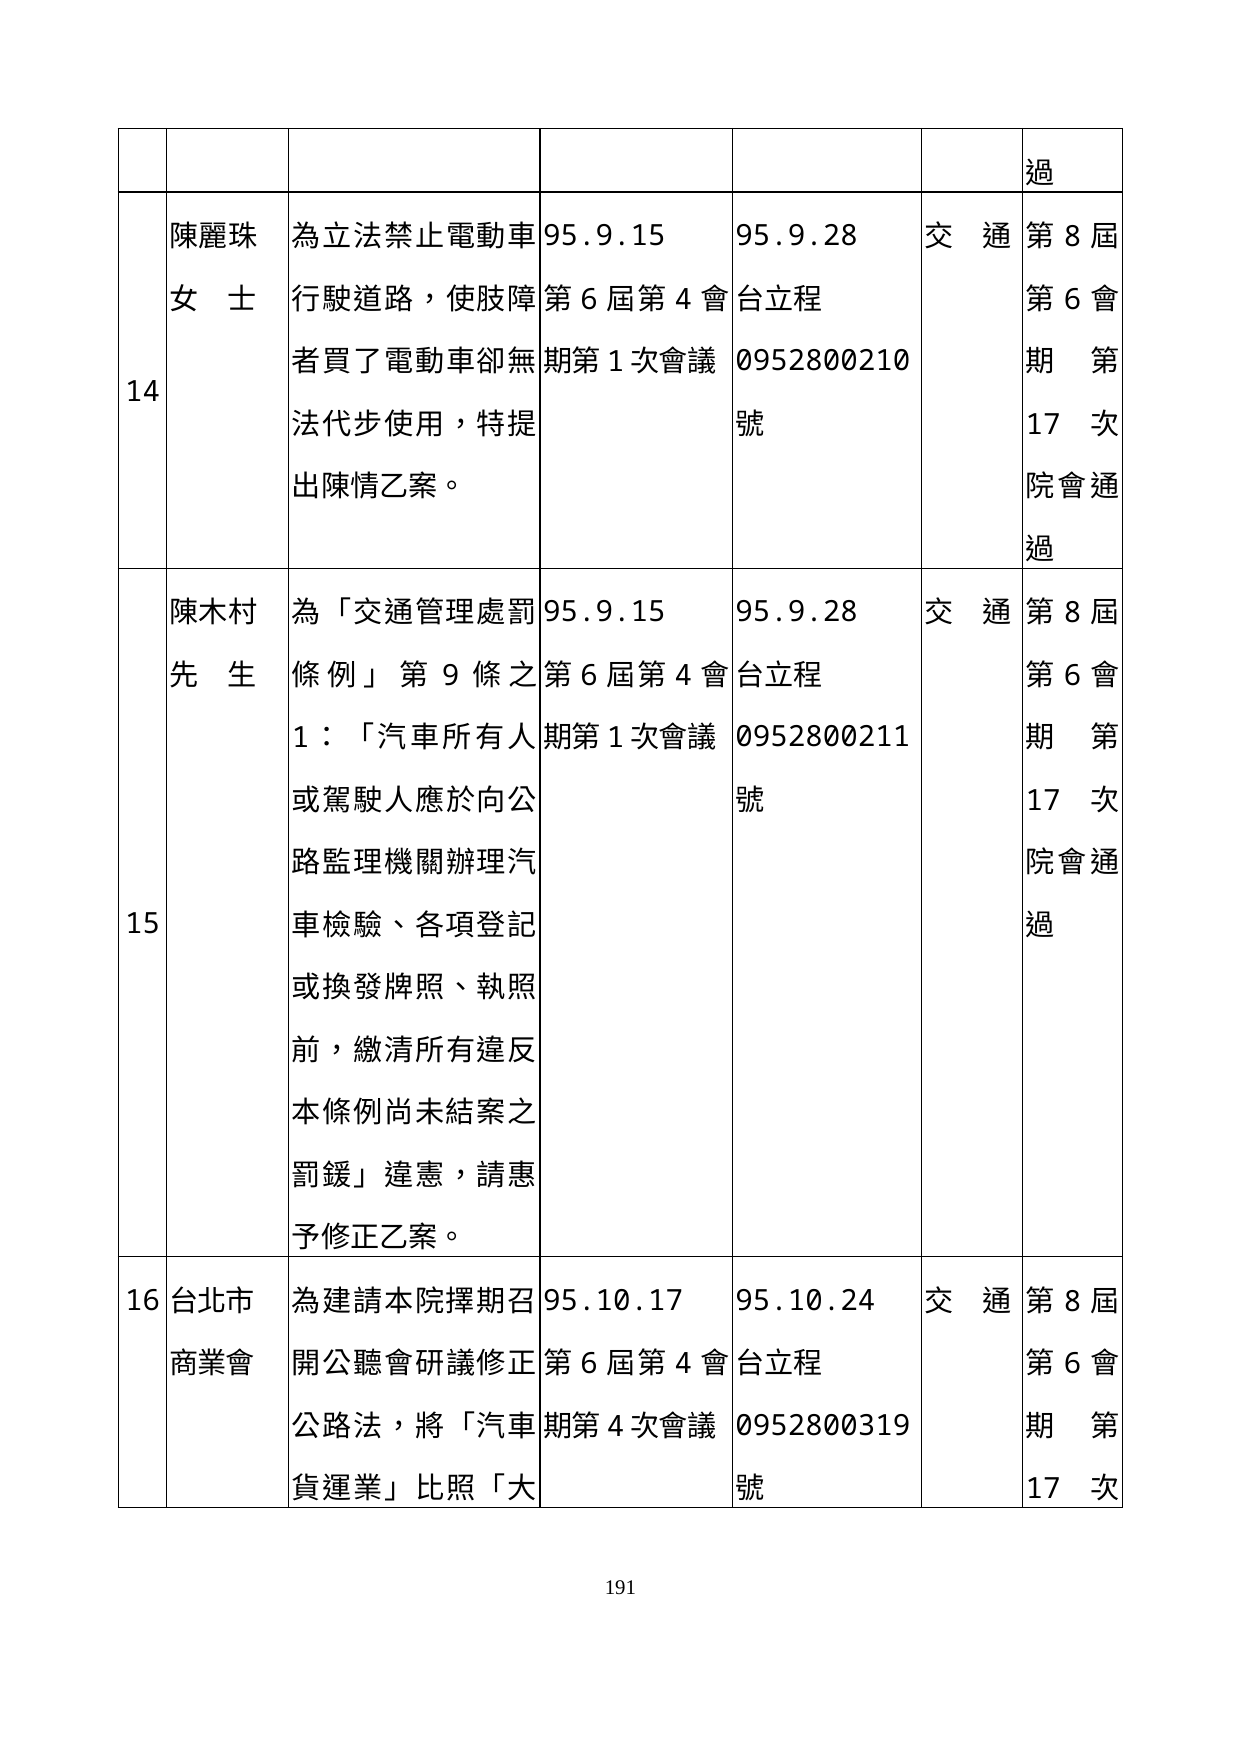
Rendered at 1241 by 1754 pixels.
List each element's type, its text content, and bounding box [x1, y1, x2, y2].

table_cell [119, 129, 166, 191]
table_cell 14 [119, 193, 166, 567]
table_cell 交 通 [922, 193, 1022, 567]
table_cell 95.10.17 第6屆第4會期第4次會議 [541, 1257, 732, 1507]
table_cell [167, 129, 288, 191]
table_cell 交 通 [922, 569, 1022, 1256]
table_cell 第8屆第6會期第17次 [1023, 1257, 1122, 1507]
table_cell 台北市 商業會 [167, 1257, 288, 1507]
table_cell [733, 129, 921, 191]
table_cell 為立法禁止電動車行駛道路，使肢障者買了電動車卻無法代步使用，特提出陳情乙案。 [289, 193, 539, 567]
table_cell 為「交通管理處罰條例」第9條之1：「汽車所有人或駕駛人應於向公路監理機關辦理汽車檢驗、各項登記或換發牌照、執照前，繳清所有違反本條例尚未結案之罰鍰」違憲，請惠予修正乙案。 [289, 569, 539, 1256]
table_cell [289, 129, 539, 191]
table_cell [541, 129, 732, 191]
table_cell 第8屆第6會期第17次院會通過 [1023, 193, 1122, 567]
table_cell 95.9.15 第6屆第4會期第1次會議 [541, 193, 732, 567]
table_cell 95.9.28 台立程 0952800211號 [733, 569, 921, 1256]
table_cell 95.9.28 台立程 0952800210號 [733, 193, 921, 567]
table_cell 95.10.24 台立程 0952800319號 [733, 1257, 921, 1507]
table_cell 陳麗珠 女士 [167, 193, 288, 567]
table_cell 16 [119, 1257, 166, 1507]
table_cell 為建請本院擇期召開公聽會研議修正公路法，將「汽車貨運業」比照「大 [289, 1257, 539, 1507]
table_cell 第8屆第6會期第17次院會通過 [1023, 569, 1122, 1256]
table_cell 15 [119, 569, 166, 1256]
table_cell 過 [1023, 129, 1122, 191]
table_cell [922, 129, 1022, 191]
table_cell 交 通 [922, 1257, 1022, 1507]
table_cell 陳木村 先生 [167, 569, 288, 1256]
table_cell 95.9.15 第6屆第4會期第1次會議 [541, 569, 732, 1256]
